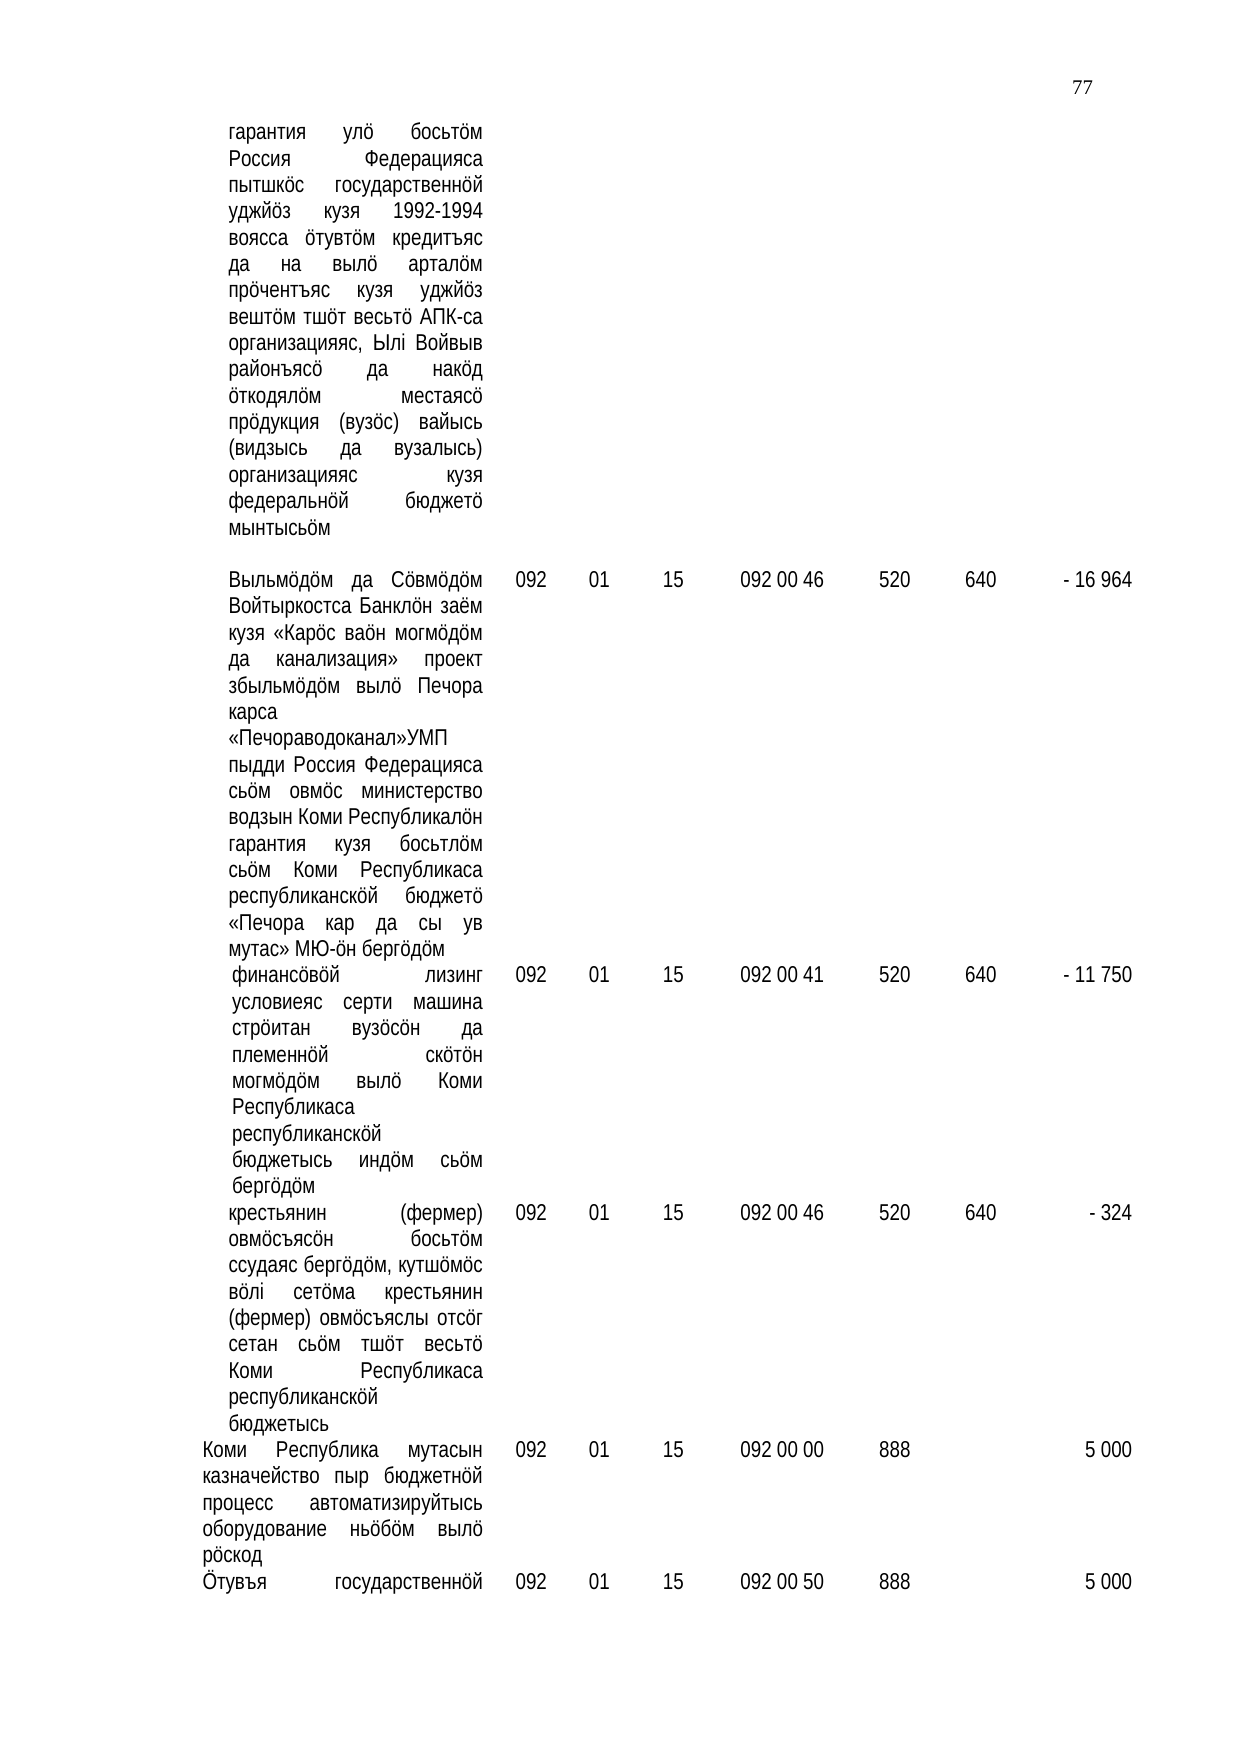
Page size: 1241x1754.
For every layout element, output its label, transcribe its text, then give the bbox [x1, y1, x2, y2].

table_cell 520 [849, 566, 941, 961]
table_cell 092 00 46 [716, 1199, 848, 1436]
table_cell [1021, 118, 1143, 566]
table_cell 888 [849, 1568, 941, 1594]
table_cell 640 [941, 1199, 1021, 1436]
table_cell [494, 118, 568, 566]
table_cell 092 [494, 1199, 568, 1436]
table_cell [568, 118, 631, 566]
table_cell 092 00 46 [716, 566, 848, 961]
table_cell [849, 118, 941, 566]
table_cell 092 [494, 1568, 568, 1594]
table_cell 5 000 [1021, 1568, 1143, 1594]
table_cell крестьянин (фермер) овмöсъясöн босьтöм ссудаяс бергöдöм, кутшöмöс вöлi сетöма крестьянин (фермер) овмöсъяслы отсöг сетан сьöм тшöт весьтö Коми Республикаса республиканскöй бюджетысь [188, 1199, 494, 1436]
table_cell 888 [849, 1436, 941, 1568]
table_cell [1143, 1568, 1240, 1594]
table_cell Коми Республика мутасын казначейство пыр бюджетнöй процесс автоматизируйтысь оборудование ньöбöм вылö рöскод [188, 1436, 494, 1568]
table_cell [941, 118, 1021, 566]
table_cell [941, 1568, 1021, 1594]
table_cell 092 00 41 [716, 961, 848, 1199]
table_cell [1143, 961, 1240, 1199]
table_cell Öтувъя государственнöй [188, 1568, 494, 1594]
table_cell 01 [568, 1436, 631, 1568]
table_cell [1143, 118, 1240, 566]
table_cell 15 [631, 1199, 716, 1436]
table_cell [631, 118, 716, 566]
table_cell гарантия улö босьтöм Россия Федерацияса пытшкöс государственнöй уджйöз кузя 1992-1994 воясса öтувтöм кредитъяс да на вылö арталöм прöчентъяс кузя уджйöз вештöм тшöт весьтö АПК-са организацияяс, Ылi Войвыв районъясö да накöд öткодялöм местаясö прöдукция (вузöс) вайысь (видзысь да вузалысь) организацияяс кузя федеральнöй бюджетö мынтысьöм [188, 118, 494, 566]
table_cell финансöвöй лизинг условиеяс серти машина стрöитан вузöсöн да племеннöй скöтöн могмöдöм вылö Коми Республикаса республиканскöй бюджетысь индöм сьöм бергöдöм [188, 961, 494, 1199]
table_cell 640 [941, 961, 1021, 1199]
table_cell 640 [941, 566, 1021, 961]
table_cell - 16 964 [1021, 566, 1143, 961]
table_cell 01 [568, 1568, 631, 1594]
table_cell [716, 118, 848, 566]
table_cell 092 00 50 [716, 1568, 848, 1594]
table_cell [941, 1436, 1021, 1568]
table_cell [1143, 1436, 1240, 1568]
table_cell [1143, 1199, 1240, 1436]
table_cell 5 000 [1021, 1436, 1143, 1568]
table_cell 15 [631, 1568, 716, 1594]
table_cell - 324 [1021, 1199, 1143, 1436]
table_cell 15 [631, 1436, 716, 1568]
table_cell 092 00 00 [716, 1436, 848, 1568]
table_cell - 11 750 [1021, 961, 1143, 1199]
table_cell 01 [568, 566, 631, 961]
table_cell 092 [494, 566, 568, 961]
table_cell 01 [568, 1199, 631, 1436]
table_cell [1143, 566, 1240, 961]
table_cell 520 [849, 961, 941, 1199]
table_cell Выльмöдöм да Сöвмöдöм Войтыркостса Банклöн заём кузя «Карöс ваöн могмöдöм да канализация» проект збыльмöдöм вылö Печора карса «Печораводоканал»УМП пыдди Россия Федерацияса сьöм овмöс министерство водзын Коми Республикалöн гарантия кузя босьтлöм сьöм Коми Республикаса республиканскöй бюджетö «Печора кар да сы ув мутас» МЮ-öн бергöдöм [188, 566, 494, 961]
table_cell 01 [568, 961, 631, 1199]
table_cell 092 [494, 1436, 568, 1568]
table_cell 15 [631, 566, 716, 961]
table_cell 520 [849, 1199, 941, 1436]
table_cell 092 [494, 961, 568, 1199]
table_cell 15 [631, 961, 716, 1199]
